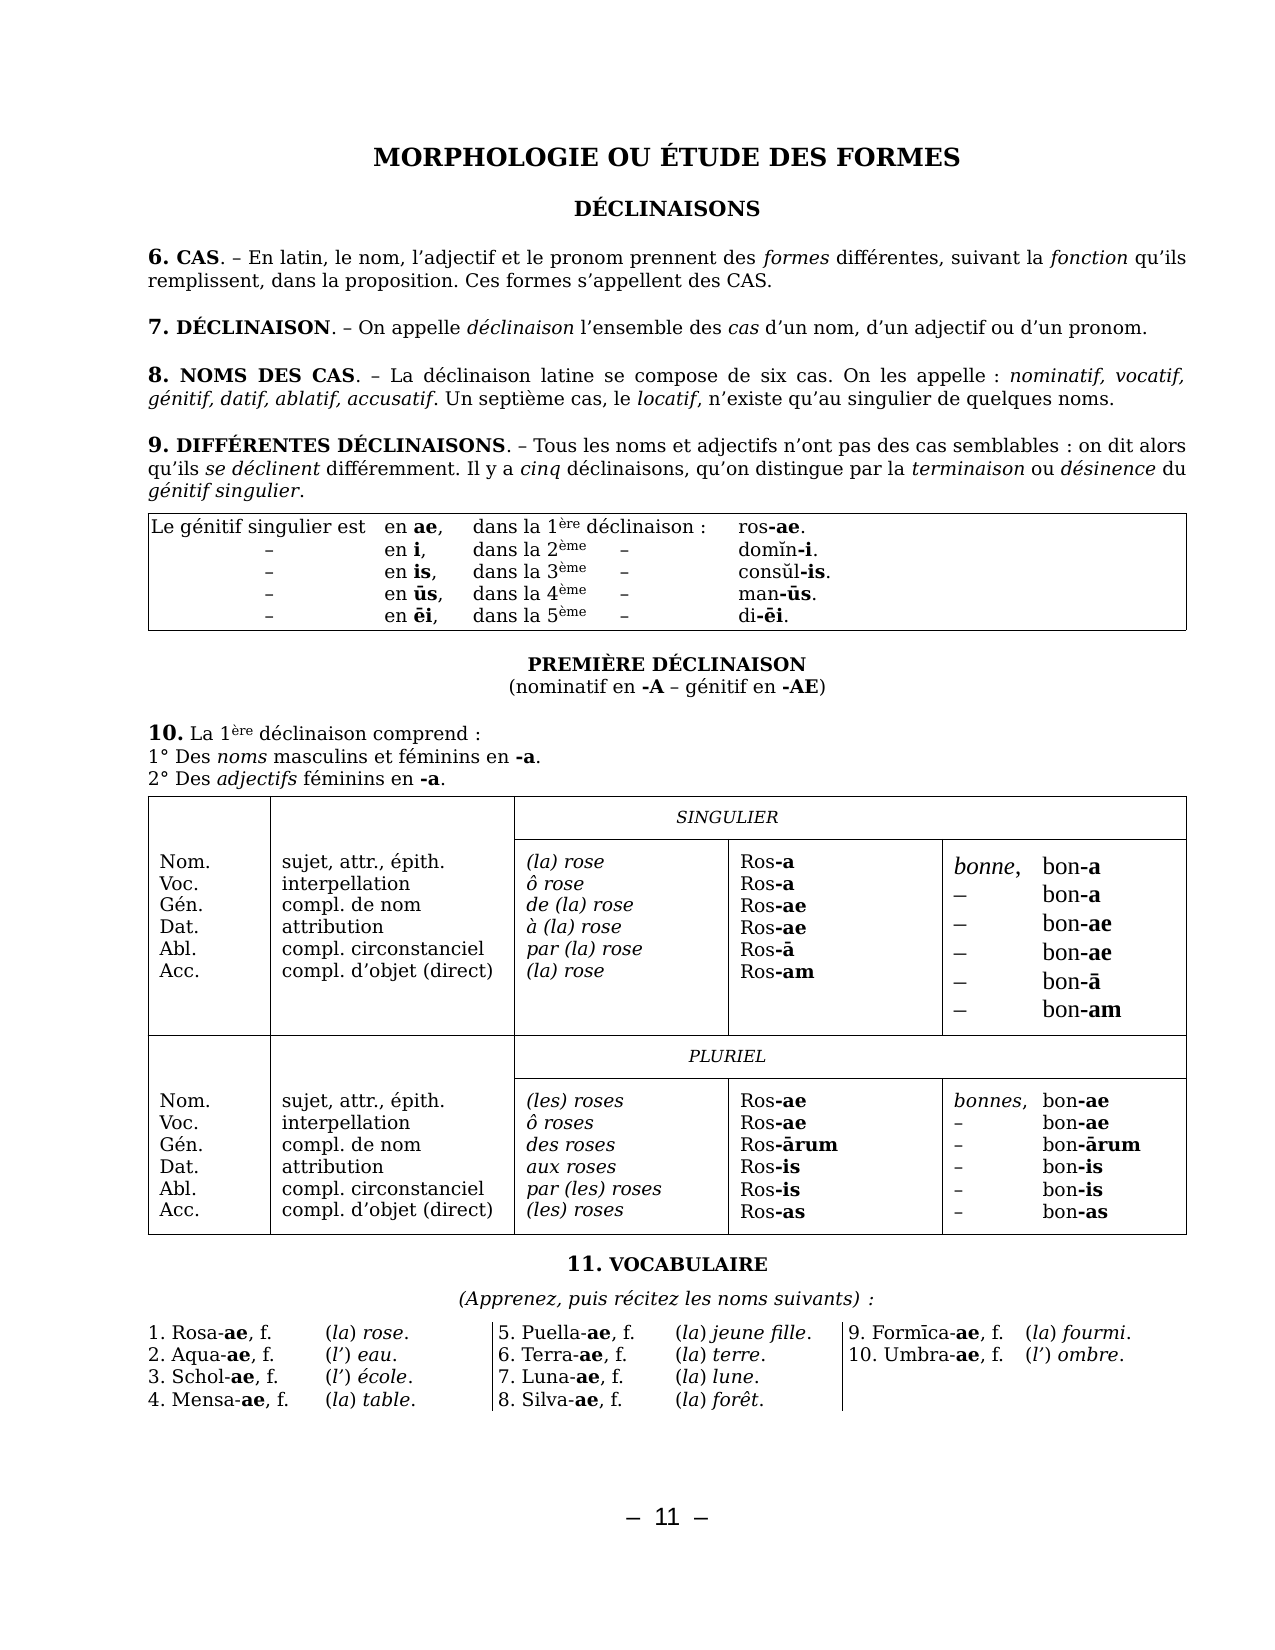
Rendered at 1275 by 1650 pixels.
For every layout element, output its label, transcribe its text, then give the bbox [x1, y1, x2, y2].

table_cell (la) rose ô rose de (la) rose à (la) rose par (la) rose (la) rose [515, 840, 728, 1035]
table_header PLURIEL [515, 1036, 942, 1078]
table_header [271, 797, 514, 839]
table_cell Nom. Voc. Gén. Dat. Abl. Acc. [149, 839, 270, 1035]
table_cell sujet, attr., épith. interpellation compl. de nom attribution compl. circonstanciel compl. d’objet (direct) [271, 1078, 514, 1234]
text 9. DIFFÉRENTES DÉCLINAISONS. – Tous les noms et adjectifs n’ont pas des cas semblables : on dit alors qu’ils se déclinent différemment. Il y a cinq déclinaisons, qu’on distingue par la terminaison ou désinence du génitif singulier. [148, 433, 1186, 501]
table_cell (les) roses ô roses des roses aux roses par (les) roses (les) roses [515, 1079, 728, 1234]
text DÉCLINAISONS [148, 197, 1186, 221]
table_header SINGULIER [515, 797, 942, 839]
text 7. DÉCLINAISON. – On appelle déclinaison l’ensemble des cas d’un nom, d’un adjectif ou d’un pronom. [148, 315, 1186, 339]
table_header [942, 797, 1186, 839]
table_header [271, 1036, 514, 1078]
text 11. VOCABULAIRE [148, 1252, 1186, 1277]
table_cell Ros-ae Ros-ae Ros-ārum Ros-is Ros-is Ros-as [729, 1079, 942, 1234]
text Le génitif singulier est en ae, dans la 1ère déclinaison : ros-ae. – en i, dans la 2ème – domĭn-i. – en is, dans la 3ème – consŭl-is. – en ūs, dans la 4ème – man-ūs. – en ēi, dans la 5ème – di-ēi. [149, 514, 1186, 630]
subtitle MORPHOLOGIE OU ÉTUDE DES FORMES [148, 143, 1186, 173]
text 5. Puella-ae, f. (la) jeune fille. 6. Terra-ae, f. (la) terre. 7. Luna-ae, f. (la) lune. 8. Silva-ae, f. (la) forêt. [498, 1322, 836, 1411]
table_header [149, 1036, 270, 1078]
table_header [149, 797, 270, 839]
text (Apprenez, puis récitez les noms suivants) : [148, 1288, 1186, 1310]
text PREMIÈRE DÉCLINAISON (nominatif en -A – génitif en -AE) [148, 653, 1186, 698]
text 1. Rosa-ae, f. (la) rose. 2. Aqua-ae, f. (l’) eau. 3. Schol-ae, f. (l’) école. 4. Mensa-ae, f. (la) table. [148, 1322, 486, 1411]
text 8. NOMS DES CAS. – La déclinaison latine se compose de six cas. On les appelle : nominatif, vocatif, génitif, datif, ablatif, accusatif. Un septième cas, le locatif, n’existe qu’au singulier de quelques noms. [148, 363, 1186, 409]
text 10. La 1ère déclinaison comprend : 1° Des noms masculins et féminins en -a. 2° Des adjectifs féminins en -a. [148, 721, 1186, 790]
table_cell bonnes, bon-ae – bon-ae – bon-ārum – bon-is – bon-is – bon-as [943, 1079, 1186, 1234]
text 6. CAS. – En latin, le nom, l’adjectif et le pronom prennent des formes différentes, suivant la fonction qu’ils remplissent, dans la proposition. Ces formes s’appellent des CAS. [148, 245, 1186, 291]
table_header [942, 1036, 1186, 1078]
table_cell Ros-a Ros-a Ros-ae Ros-ae Ros-ā Ros-am [729, 840, 942, 1035]
table_cell Nom. Voc. Gén. Dat. Abl. Acc. [149, 1078, 270, 1234]
table_cell sujet, attr., épith. interpellation compl. de nom attribution compl. circonstanciel compl. d’objet (direct) [271, 839, 514, 1035]
table_cell bonne, bon-a – bon-a – bon-ae – bon-ae – bon-ā – bon-am [943, 840, 1186, 1035]
text 9. Formīca-ae, f. (la) fourmi. 10. Umbra-ae, f. (l’) ombre. [848, 1322, 1186, 1366]
